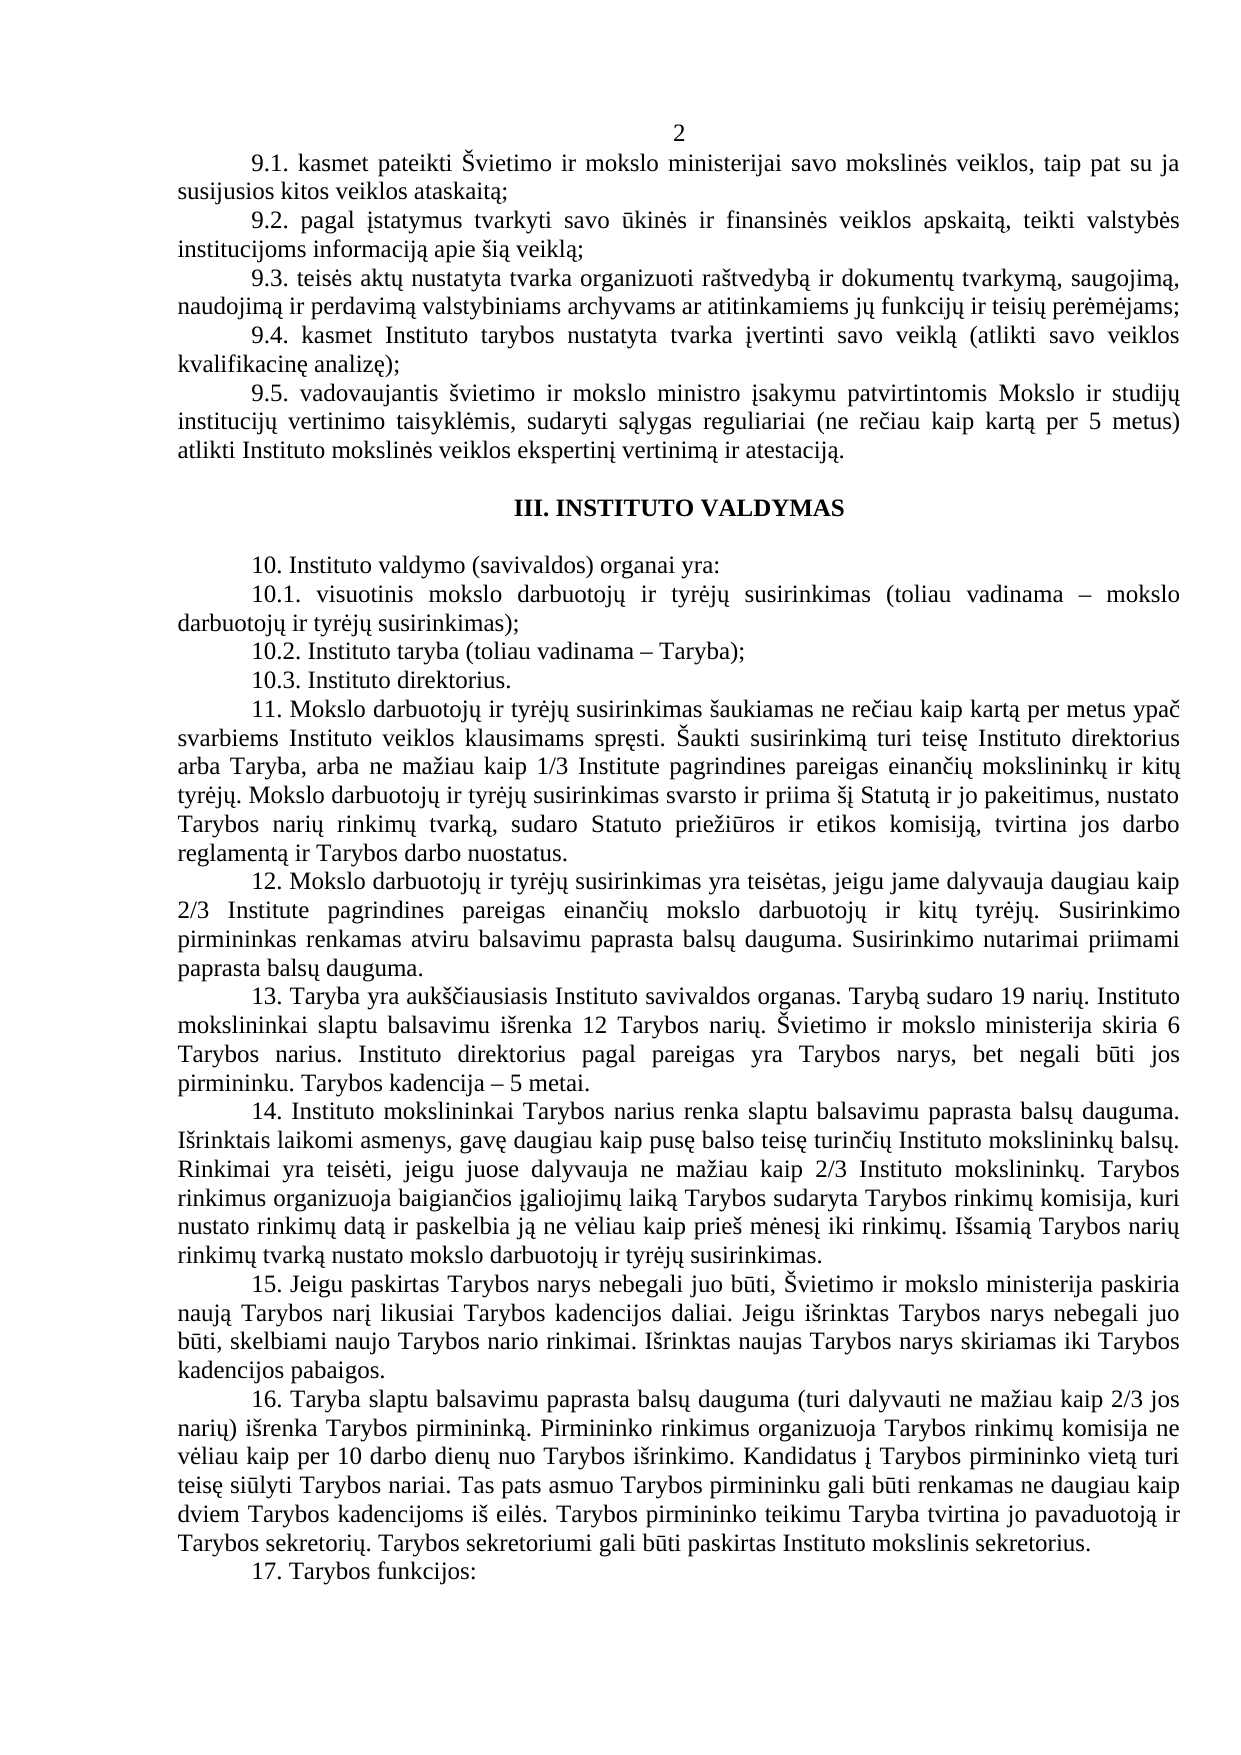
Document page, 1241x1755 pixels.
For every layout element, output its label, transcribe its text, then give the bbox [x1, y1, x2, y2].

text 9.4. kasmet Instituto tarybos nustatyta tvarka įvertinti savo veiklą (atlikti savo veiklos kvalifikacinę analizę); [177, 320, 1181, 378]
text 10. Instituto valdymo (savivaldos) organai yra: [177, 550, 1181, 579]
text 16. Taryba slaptu balsavimu paprasta balsų dauguma (turi dalyvauti ne mažiau kaip 2/3 jos narių) išrenka Tarybos pirmininką. Pirmininko rinkimus organizuoja Tarybos rinkimų komisija ne vėliau kaip per 10 darbo dienų nuo Tarybos išrinkimo. Kandidatus į Tarybos pirmininko vietą turi teisę siūlyti Tarybos nariai. Tas pats asmuo Tarybos pirmininku gali būti renkamas ne daugiau kaip dviem Tarybos kadencijoms iš eilės. Tarybos pirmininko teikimu Taryba tvirtina jo pavaduotoją ir Tarybos sekretorių. Tarybos sekretoriumi gali būti paskirtas Instituto mokslinis sekretorius. [177, 1384, 1181, 1556]
text 9.3. teisės aktų nustatyta tvarka organizuoti raštvedybą ir dokumentų tvarkymą, saugojimą, naudojimą ir perdavimą valstybiniams archyvams ar atitinkamiems jų funkcijų ir teisių perėmėjams; [177, 263, 1181, 320]
text 15. Jeigu paskirtas Tarybos narys nebegali juo būti, Švietimo ir mokslo ministerija paskiria naują Tarybos narį likusiai Tarybos kadencijos daliai. Jeigu išrinktas Tarybos narys nebegali juo būti, skelbiami naujo Tarybos nario rinkimai. Išrinktas naujas Tarybos narys skiriamas iki Tarybos kadencijos pabaigos. [177, 1269, 1181, 1384]
text 17. Tarybos funkcijos: [177, 1556, 1181, 1585]
text 9.2. pagal įstatymus tvarkyti savo ūkinės ir finansinės veiklos apskaitą, teikti valstybės institucijoms informaciją apie šią veiklą; [177, 205, 1181, 263]
text 11. Mokslo darbuotojų ir tyrėjų susirinkimas šaukiamas ne rečiau kaip kartą per metus ypač svarbiems Instituto veiklos klausimams spręsti. Šaukti susirinkimą turi teisę Instituto direktorius arba Taryba, arba ne mažiau kaip 1/3 Institute pagrindines pareigas einančių mokslininkų ir kitų tyrėjų. Mokslo darbuotojų ir tyrėjų susirinkimas svarsto ir priima šį Statutą ir jo pakeitimus, nustato Tarybos narių rinkimų tvarką, sudaro Statuto priežiūros ir etikos komisiją, tvirtina jos darbo reglamentą ir Tarybos darbo nuostatus. [177, 694, 1181, 866]
text 12. Mokslo darbuotojų ir tyrėjų susirinkimas yra teisėtas, jeigu jame dalyvauja daugiau kaip 2/3 Institute pagrindines pareigas einančių mokslo darbuotojų ir kitų tyrėjų. Susirinkimo pirmininkas renkamas atviru balsavimu paprasta balsų dauguma. Susirinkimo nutarimai priimami paprasta balsų dauguma. [177, 866, 1181, 981]
text 9.5. vadovaujantis švietimo ir mokslo ministro įsakymu patvirtintomis Mokslo ir studijų institucijų vertinimo taisyklėmis, sudaryti sąlygas reguliariai (ne rečiau kaip kartą per 5 metus) atlikti Instituto mokslinės veiklos ekspertinį vertinimą ir atestaciją. [177, 378, 1181, 464]
text 10.3. Instituto direktorius. [177, 665, 1181, 694]
text 9.1. kasmet pateikti Švietimo ir mokslo ministerijai savo mokslinės veiklos, taip pat su ja susijusios kitos veiklos ataskaitą; [177, 148, 1181, 205]
text 10.2. Instituto taryba (toliau vadinama – Taryba); [177, 636, 1181, 665]
text III. INSTITUTO VALDYMAS [177, 493, 1181, 521]
text 10.1. visuotinis mokslo darbuotojų ir tyrėjų susirinkimas (toliau vadinama – mokslo darbuotojų ir tyrėjų susirinkimas); [177, 579, 1181, 636]
text 13. Taryba yra aukščiausiasis Instituto savivaldos organas. Tarybą sudaro 19 narių. Instituto mokslininkai slaptu balsavimu išrenka 12 Tarybos narių. Švietimo ir mokslo ministerija skiria 6 Tarybos narius. Instituto direktorius pagal pareigas yra Tarybos narys, bet negali būti jos pirmininku. Tarybos kadencija – 5 metai. [177, 981, 1181, 1096]
text 14. Instituto mokslininkai Tarybos narius renka slaptu balsavimu paprasta balsų dauguma. Išrinktais laikomi asmenys, gavę daugiau kaip pusę balso teisę turinčių Instituto mokslininkų balsų. Rinkimai yra teisėti, jeigu juose dalyvauja ne mažiau kaip 2/3 Instituto mokslininkų. Tarybos rinkimus organizuoja baigiančios įgaliojimų laiką Tarybos sudaryta Tarybos rinkimų komisija, kuri nustato rinkimų datą ir paskelbia ją ne vėliau kaip prieš mėnesį iki rinkimų. Išsamią Tarybos narių rinkimų tvarką nustato mokslo darbuotojų ir tyrėjų susirinkimas. [177, 1096, 1181, 1269]
